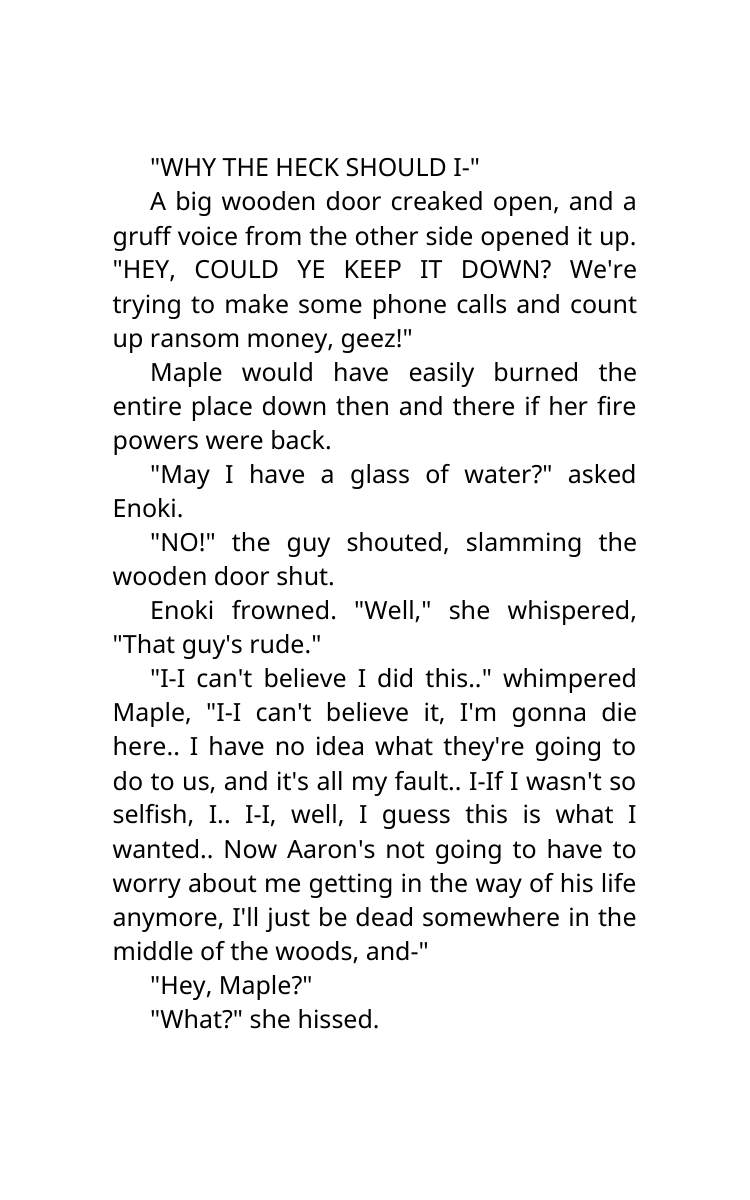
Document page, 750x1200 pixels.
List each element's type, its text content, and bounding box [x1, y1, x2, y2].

text Maple would have easily burned the entire place down then and there if her fire powers were back. [112, 354, 637, 457]
text "What?" she hissed. [112, 1002, 637, 1036]
text A big wooden door creaked open, and a gruff voice from the other side opened it up. "HEY, COULD YE KEEP IT DOWN? We're trying to make some phone calls and count up ransom money, geez!" [112, 184, 637, 354]
text "May I have a glass of water?" asked Enoki. [112, 457, 637, 525]
text "WHY THE HECK SHOULD I-" [112, 150, 637, 184]
text "Hey, Maple?" [112, 967, 637, 1002]
text "NO!" the guy shouted, slamming the wooden door shut. [112, 525, 637, 593]
text "I-I can't believe I did this.." whimpered Maple, "I-I can't believe it, I'm gonna die here.. I have no idea what they're going to do to us, and it's all my fault.. I-If I wasn't so selfish, I.. I-I, well, I guess this is what I wanted.. Now Aaron's not going to have to worry about me getting in the way of his life anymore, I'll just be dead somewhere in the middle of the woods, and-" [112, 661, 637, 967]
text Enoki frowned. "Well," she whispered, "That guy's rude." [112, 593, 637, 661]
